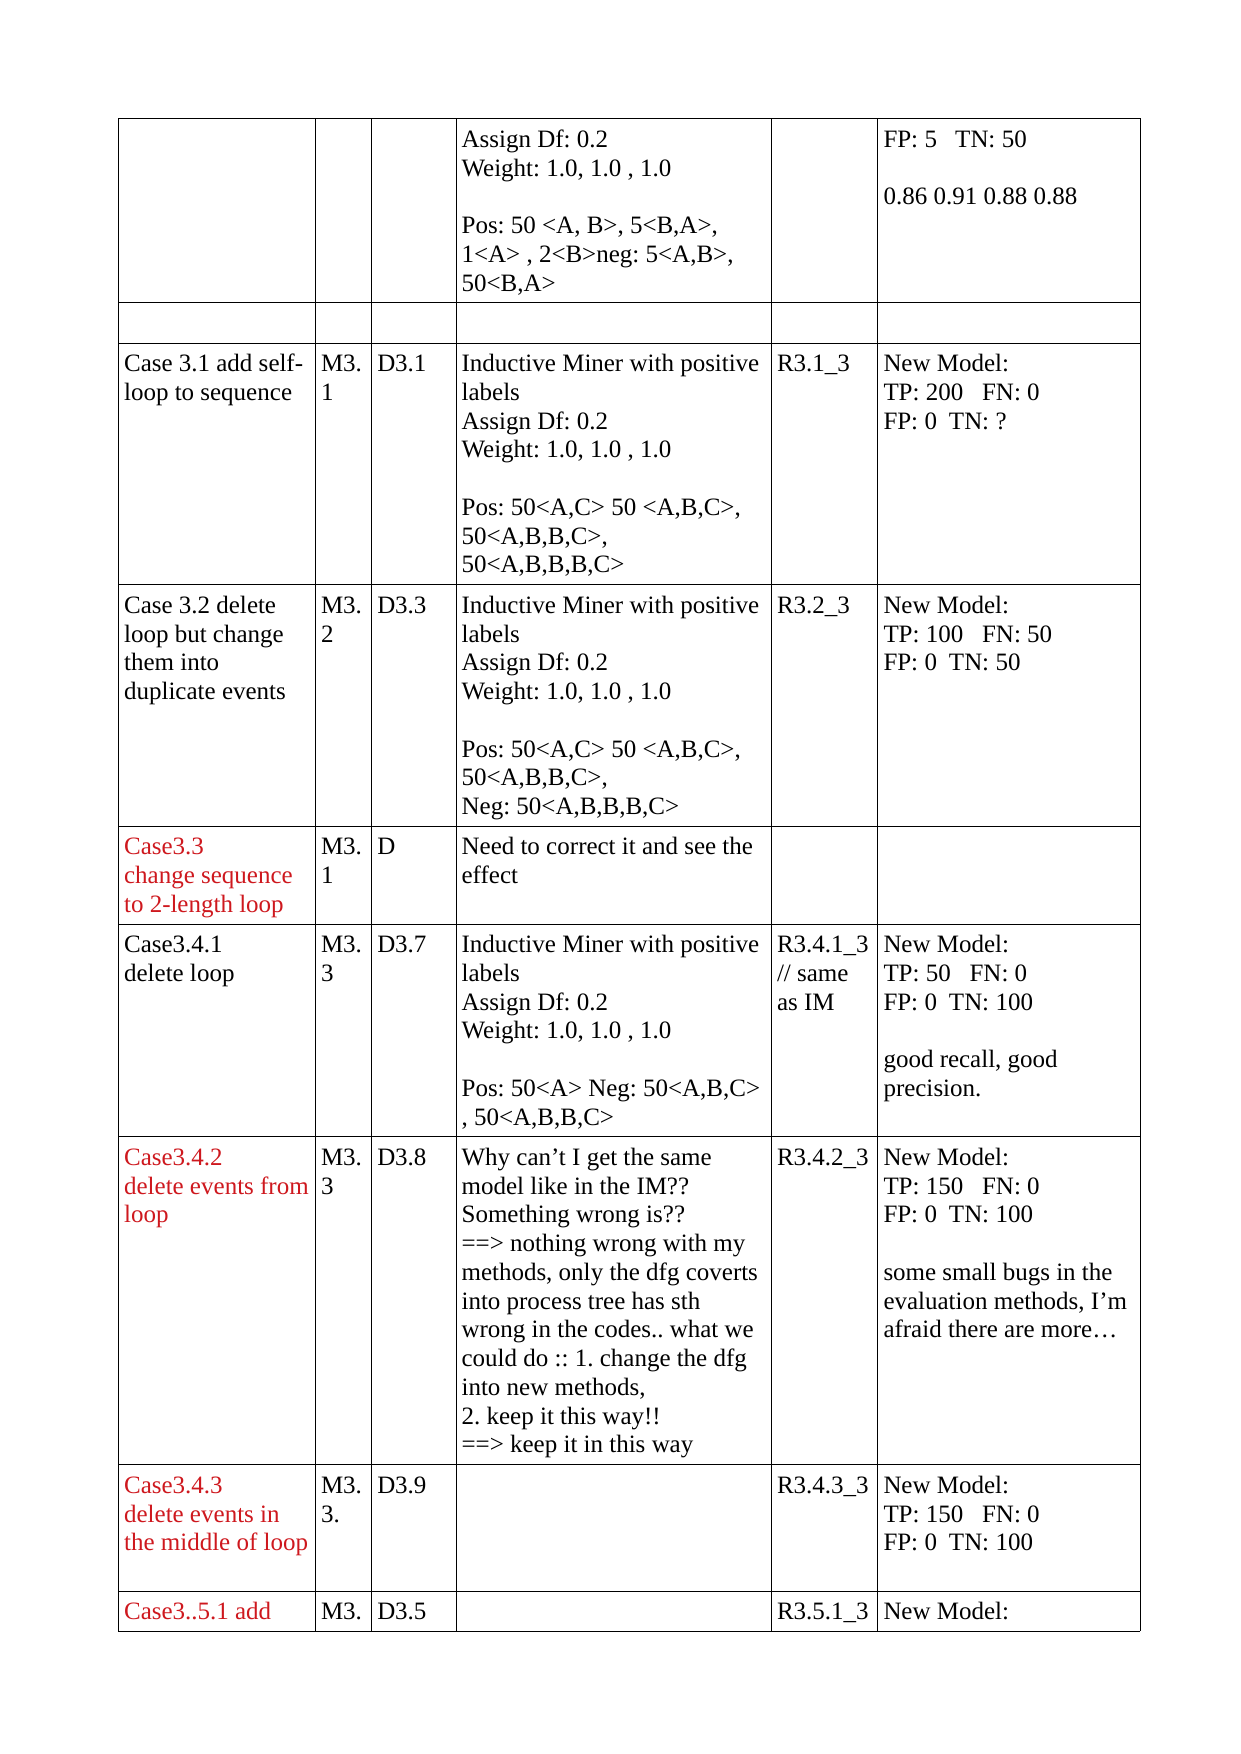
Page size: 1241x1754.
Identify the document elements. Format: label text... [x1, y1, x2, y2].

table_cell [878, 827, 1140, 923]
table_cell [372, 119, 456, 302]
table_cell New Model: TP: 50 FN: 0 FP: 0 TN: 100 good recall, good precision. [878, 925, 1140, 1136]
table_cell Inductive Miner with positive labels Assign Df: 0.2 Weight: 1.0, 1.0 , 1.0 Pos: 50<A,C> 50 <A,B,C>, 50<A,B,B,C>, 50<A,B,B,B,C> [457, 344, 771, 584]
table_cell New Model: TP: 150 FN: 0 FP: 0 TN: 100 some small bugs in the evaluation methods, I’m afraid there are more… [878, 1137, 1140, 1464]
table_cell [772, 119, 877, 302]
table_cell R3.4.1_3 // same as IM [772, 925, 877, 1136]
table_cell D3.7 [372, 925, 456, 1136]
table_cell R3.4.2_3 [772, 1137, 877, 1464]
table_cell Case 3.1 add self-loop to sequence [119, 344, 315, 584]
table_cell [372, 303, 456, 342]
table_cell Assign Df: 0.2 Weight: 1.0, 1.0 , 1.0 Pos: 50 <A, B>, 5<B,A>, 1<A> , 2<B>neg: 5<A,B>, 50<B,A> [457, 119, 771, 302]
table_cell D3.5 [372, 1592, 456, 1631]
table_cell M3.1 [316, 344, 371, 584]
table_cell [316, 303, 371, 342]
table_cell New Model: [878, 1592, 1140, 1631]
table_cell Case3.4.3 delete events in the middle of loop [119, 1465, 315, 1591]
table_cell M3.3. [316, 1465, 371, 1591]
table_cell Case 3.2 delete loop but change them into duplicate events [119, 585, 315, 826]
table_cell R3.4.3_3 [772, 1465, 877, 1591]
table_cell Why can’t I get the same model like in the IM?? Something wrong is?? ==> nothing wrong with my methods, only the dfg coverts into process tree has sth wrong in the codes.. what we could do :: 1. change the dfg into new methods, 2. keep it this way!! ==> keep it in this way [457, 1137, 771, 1464]
table_cell D [372, 827, 456, 923]
table_cell Case3.4.1 delete loop [119, 925, 315, 1136]
table_cell Need to correct it and see the effect [457, 827, 771, 923]
table_cell M3. [316, 1592, 371, 1631]
table_cell Case3.4.2 delete events from loop [119, 1137, 315, 1464]
table_cell M3.2 [316, 585, 371, 826]
table_cell Inductive Miner with positive labels Assign Df: 0.2 Weight: 1.0, 1.0 , 1.0 Pos: 50<A,C> 50 <A,B,C>, 50<A,B,B,C>, Neg: 50<A,B,B,B,C> [457, 585, 771, 826]
table_cell M3.1 [316, 827, 371, 923]
table_cell [119, 119, 315, 302]
table_cell Inductive Miner with positive labels Assign Df: 0.2 Weight: 1.0, 1.0 , 1.0 Pos: 50<A> Neg: 50<A,B,C> , 50<A,B,B,C> [457, 925, 771, 1136]
table_cell [878, 303, 1140, 342]
table_cell R3.2_3 [772, 585, 877, 826]
table_cell D3.9 [372, 1465, 456, 1591]
table_cell Case3..5.1 add [119, 1592, 315, 1631]
table_cell D3.1 [372, 344, 456, 584]
table_cell [457, 1465, 771, 1591]
table_cell R3.5.1_3 [772, 1592, 877, 1631]
table_cell New Model: TP: 100 FN: 50 FP: 0 TN: 50 [878, 585, 1140, 826]
table_cell FP: 5 TN: 50 0.86 0.91 0.88 0.88 [878, 119, 1140, 302]
table_cell [772, 303, 877, 342]
table_cell [316, 119, 371, 302]
table_cell [119, 303, 315, 342]
table_cell [772, 827, 877, 923]
table_cell [457, 1592, 771, 1631]
table_cell M3.3 [316, 925, 371, 1136]
table_cell R3.1_3 [772, 344, 877, 584]
table_cell D3.8 [372, 1137, 456, 1464]
table_cell New Model: TP: 150 FN: 0 FP: 0 TN: 100 [878, 1465, 1140, 1591]
table_cell New Model: TP: 200 FN: 0 FP: 0 TN: ? [878, 344, 1140, 584]
table_cell D3.3 [372, 585, 456, 826]
table_cell M3.3 [316, 1137, 371, 1464]
table_cell Case3.3 change sequence to 2-length loop [119, 827, 315, 923]
table_cell [457, 303, 771, 342]
